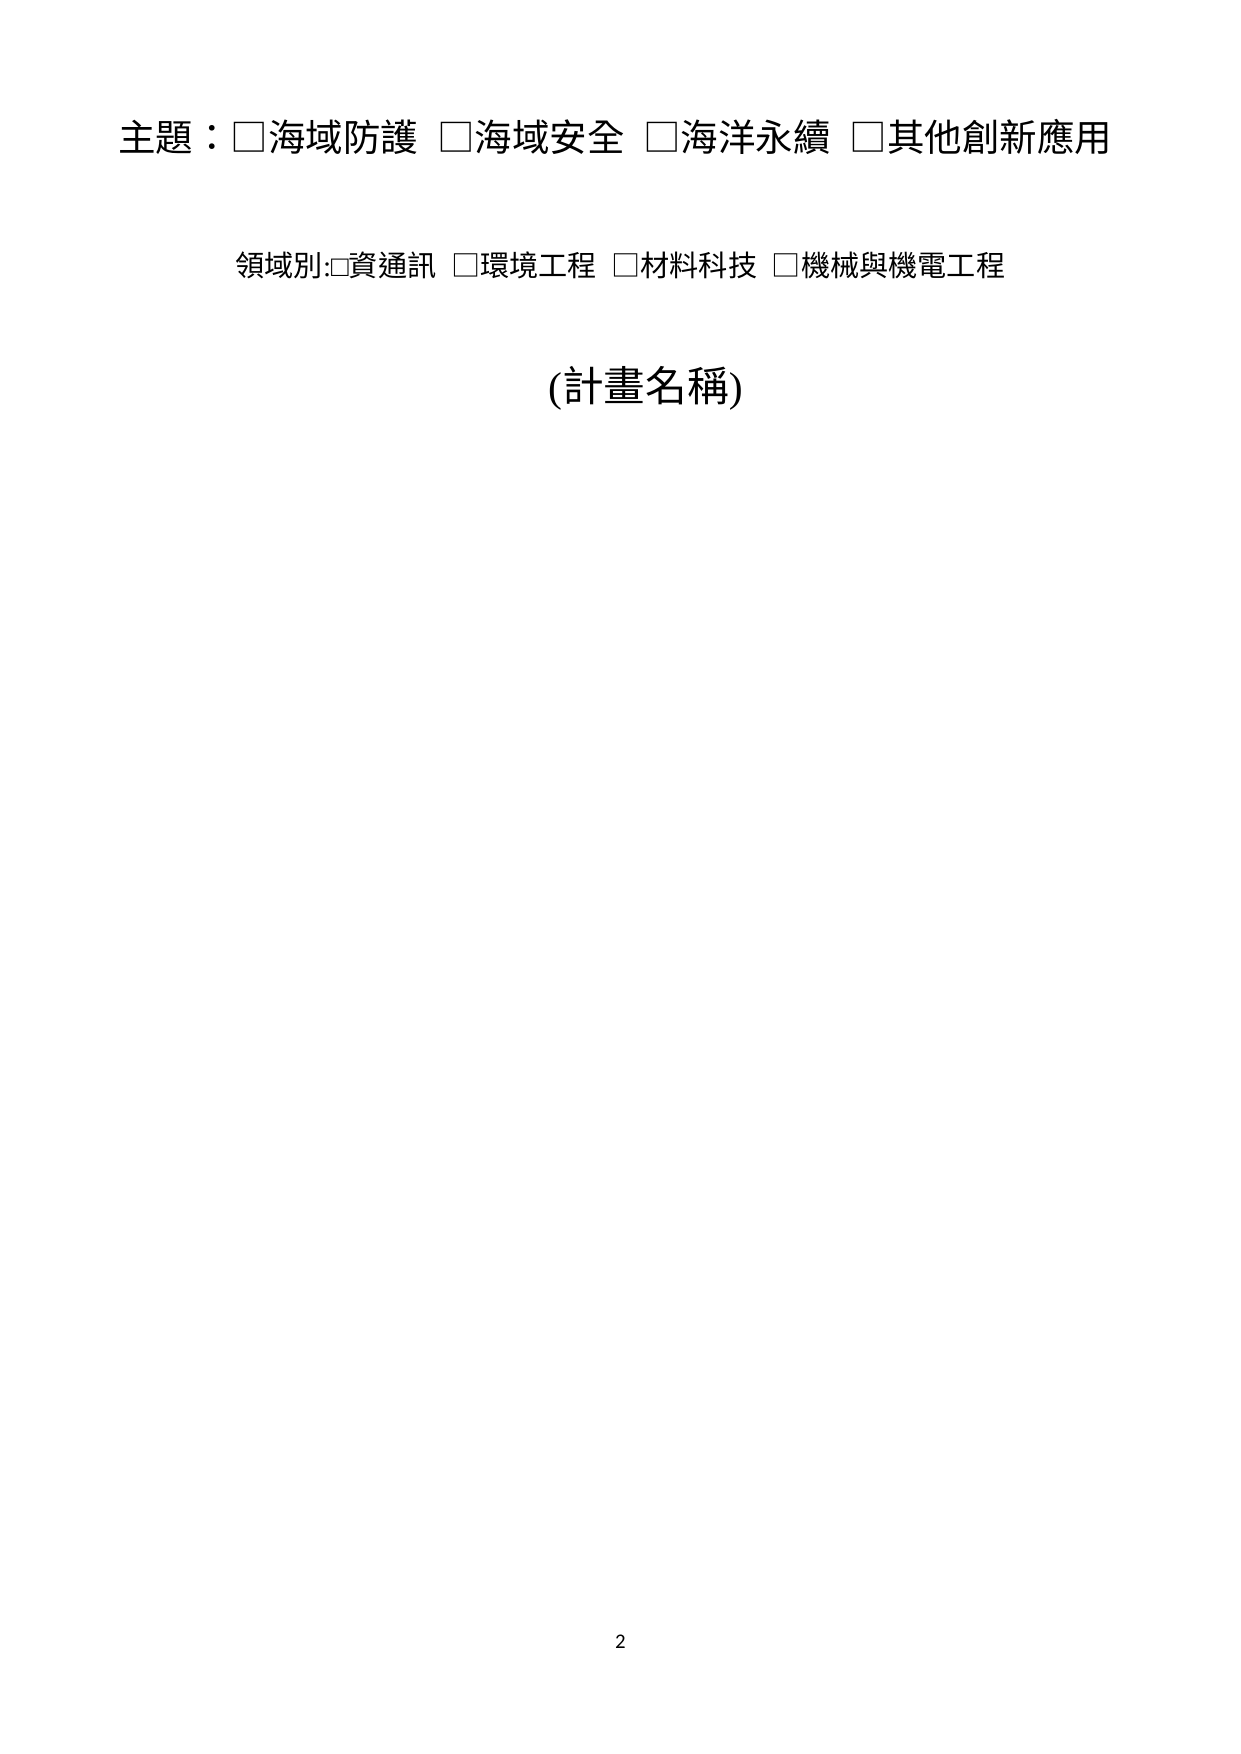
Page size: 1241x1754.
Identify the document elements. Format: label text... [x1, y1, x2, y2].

text 主題：□海域防護 □海域安全 □海洋永續 □其他創新應用 [118, 118, 1122, 160]
text (計畫名稱) [168, 368, 1122, 410]
text 領域別:□資通訊 □環境工程 □材料科技 □機械與機電工程 [118, 243, 1122, 285]
